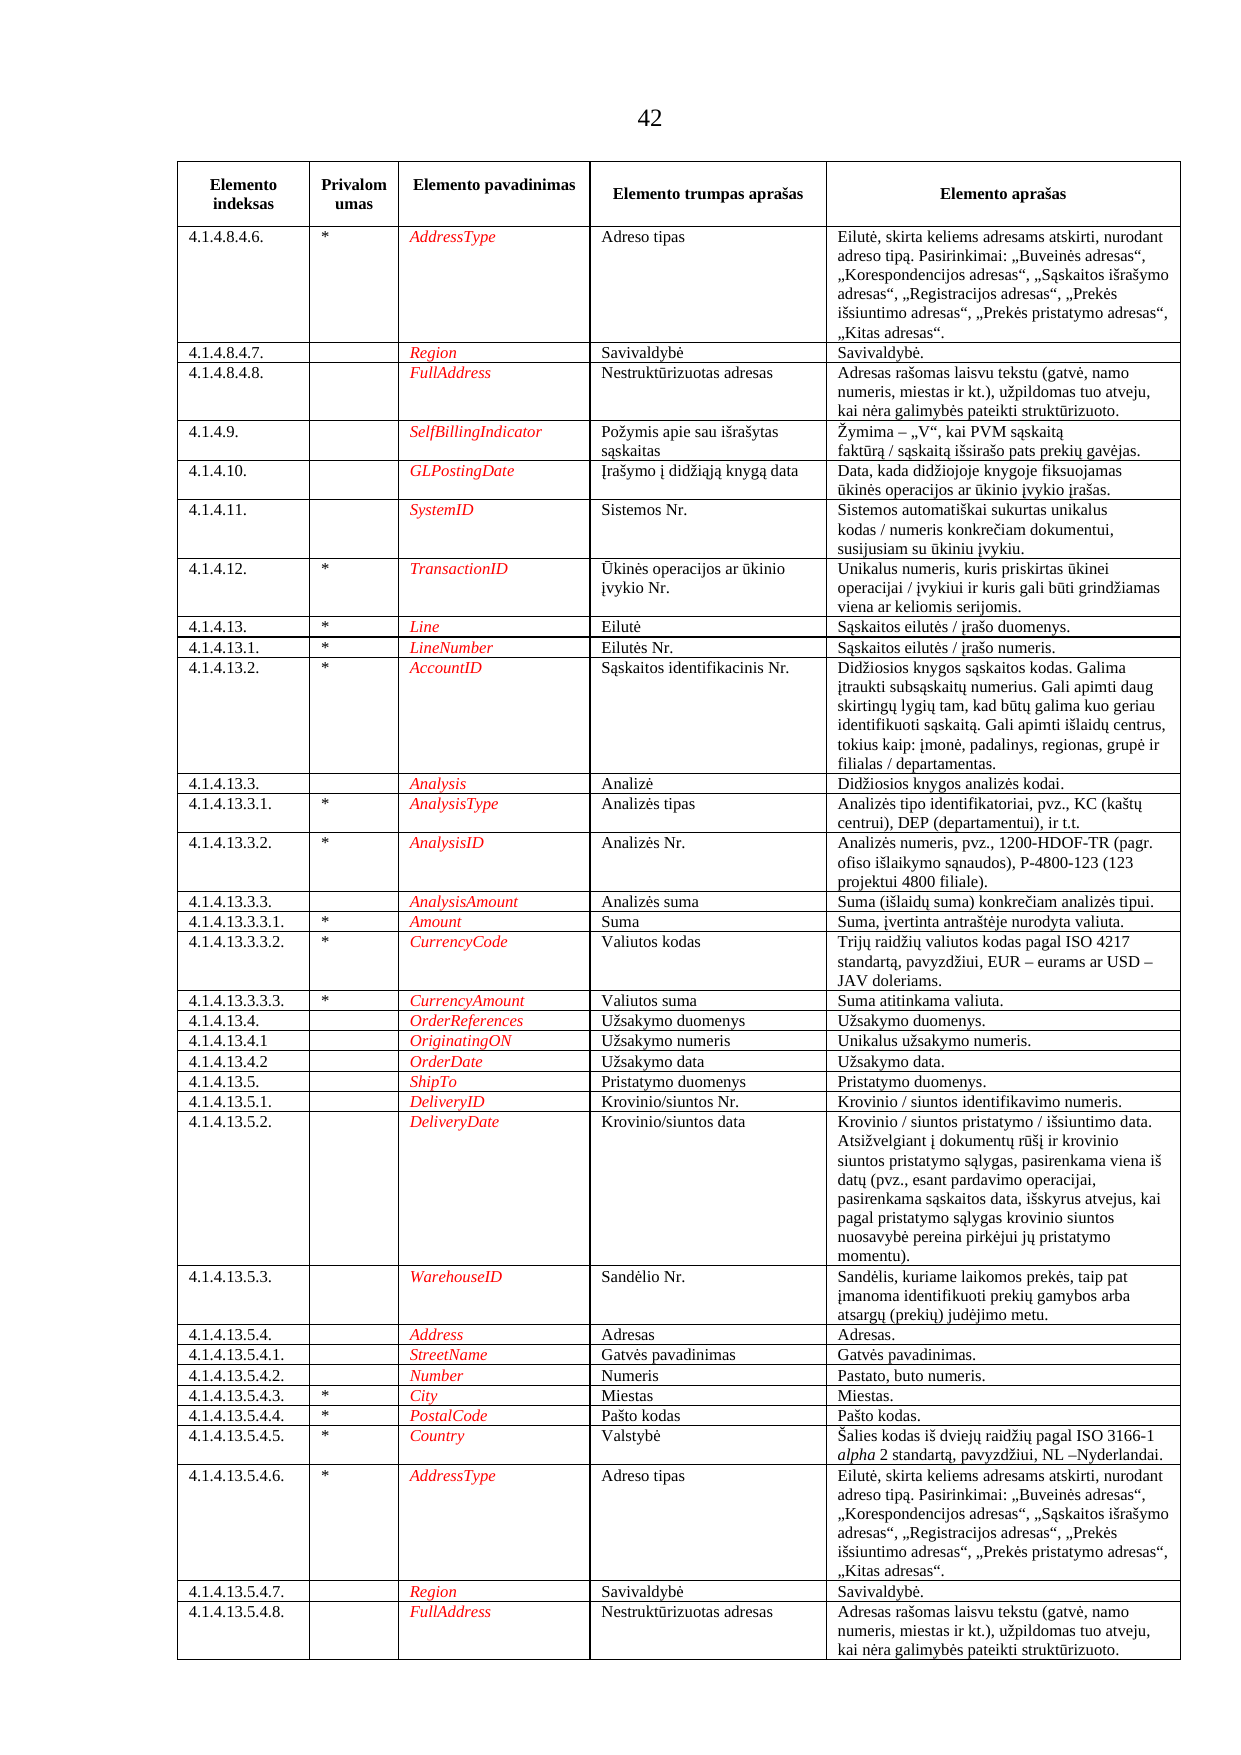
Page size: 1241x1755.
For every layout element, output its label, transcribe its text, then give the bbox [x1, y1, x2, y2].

table_cell [310, 1011, 398, 1030]
table_cell Suma (išlaidų suma) konkrečiam analizės tipui. [827, 892, 1180, 911]
table_cell [310, 1072, 398, 1091]
table_cell 4.1.4.13.1. [178, 638, 309, 657]
table_cell * [310, 1465, 398, 1580]
table_header Elemento aprašas [827, 162, 1180, 226]
table_cell Suma, įvertinta antraštėje nurodyta valiuta. [827, 912, 1180, 931]
table_cell [310, 461, 398, 499]
table_cell [310, 1345, 398, 1364]
table_cell OrderDate [399, 1051, 589, 1071]
table_cell Analysis [399, 774, 589, 793]
table_cell * [310, 932, 398, 990]
table_cell [310, 1051, 398, 1071]
table_cell 4.1.4.13.4. [178, 1011, 309, 1030]
table_cell [310, 421, 398, 460]
table_cell 4.1.4.13. [178, 617, 309, 636]
table_cell Adresas rašomas laisvu tekstu (gatvė, namo numeris, miestas ir kt.), užpildomas tuo atveju, kai nėra galimybės pateikti struktūrizuoto. [827, 363, 1180, 420]
table_cell Sistemos automatiškai sukurtas unikalus kodas / numeris konkrečiam dokumentui, susijusiam su ūkiniu įvykiu. [827, 500, 1180, 558]
table_cell City [399, 1386, 589, 1405]
table_cell Eilutė [591, 617, 826, 636]
table_cell 4.1.4.13.5.4. [178, 1325, 309, 1344]
table_cell [310, 774, 398, 793]
table_cell 4.1.4.8.4.6. [178, 227, 309, 342]
table_cell Savivaldybė [591, 1581, 826, 1601]
table_cell Trijų raidžių valiutos kodas pagal ISO 4217 standartą, pavyzdžiui, EUR – eurams ar USD – JAV doleriams. [827, 932, 1180, 990]
table_cell 4.1.4.12. [178, 559, 309, 616]
table_cell Šalies kodas iš dviejų raidžių pagal ISO 3166-1 alpha 2 standartą, pavyzdžiui, NL –Nyderlandai. [827, 1426, 1180, 1464]
table_cell 4.1.4.13.5.1. [178, 1092, 309, 1111]
table_cell Unikalus numeris, kuris priskirtas ūkinei operacijai / įvykiui ir kuris gali būti grindžiamas viena ar keliomis serijomis. [827, 559, 1180, 616]
table_cell Miestas [591, 1386, 826, 1405]
table_cell Analizės tipas [591, 794, 826, 832]
table_cell 4.1.4.13.5.4.1. [178, 1345, 309, 1364]
table_cell [310, 892, 398, 911]
table_cell Analizės numeris, pvz., 1200-HDOF-TR (pagr. ofiso išlaikymo sąnaudos), P-4800-123 (123 projektui 4800 filiale). [827, 833, 1180, 891]
table_cell 4.1.4.13.3.3.1. [178, 912, 309, 931]
table_cell Sąskaitos eilutės / įrašo duomenys. [827, 617, 1180, 636]
table_cell Adresas [591, 1325, 826, 1344]
table_cell * [310, 1426, 398, 1464]
table_cell 4.1.4.13.5.3. [178, 1266, 309, 1324]
table_cell Amount [399, 912, 589, 931]
table_cell 4.1.4.13.5.4.2. [178, 1365, 309, 1384]
table_cell Ūkinės operacijos ar ūkinio įvykio Nr. [591, 559, 826, 616]
table_cell 4.1.4.13.5.4.3. [178, 1386, 309, 1405]
table_cell Region [399, 1581, 589, 1601]
table_cell GLPostingDate [399, 461, 589, 499]
table_cell * [310, 794, 398, 832]
table_cell Įrašymo į didžiąją knygą data [591, 461, 826, 499]
table_cell Požymis apie sau išrašytas sąskaitas [591, 421, 826, 460]
table_cell Eilutė, skirta keliems adresams atskirti, nurodant adreso tipą. Pasirinkimai: „Buveinės adresas“, „Korespondencijos adresas“, „Sąskaitos išrašymo adresas“, „Registracijos adresas“, „Prekės išsiuntimo adresas“, „Prekės pristatymo adresas“, „Kitas adresas“. [827, 227, 1180, 342]
table_cell Krovinio / siuntos identifikavimo numeris. [827, 1092, 1180, 1111]
table_cell Valiutos kodas [591, 932, 826, 990]
table_cell AddressType [399, 1465, 589, 1580]
table_cell 4.1.4.13.4.2 [178, 1051, 309, 1071]
table_cell Suma atitinkama valiuta. [827, 991, 1180, 1010]
table_cell Number [399, 1365, 589, 1384]
table_cell Valiutos suma [591, 991, 826, 1010]
table_cell Region [399, 343, 589, 362]
table_cell 4.1.4.8.4.8. [178, 363, 309, 420]
table_cell LineNumber [399, 638, 589, 657]
table_cell * [310, 638, 398, 657]
table_cell Sandėlio Nr. [591, 1266, 826, 1324]
table_cell Savivaldybė [591, 343, 826, 362]
table_cell * [310, 991, 398, 1010]
table_cell [310, 1092, 398, 1111]
table_cell [310, 343, 398, 362]
table_cell * [310, 617, 398, 636]
table_cell Adresas rašomas laisvu tekstu (gatvė, namo numeris, miestas ir kt.), užpildomas tuo atveju, kai nėra galimybės pateikti struktūrizuoto. [827, 1602, 1180, 1659]
table_cell * [310, 1386, 398, 1405]
table_cell Užsakymo data. [827, 1051, 1180, 1071]
table_cell Line [399, 617, 589, 636]
table_cell DeliveryID [399, 1092, 589, 1111]
table_cell Sąskaitos eilutės / įrašo numeris. [827, 638, 1180, 657]
table_cell Gatvės pavadinimas [591, 1345, 826, 1364]
table_cell Didžiosios knygos sąskaitos kodas. Galima įtraukti subsąskaitų numerius. Gali apimti daug skirtingų lygių tam, kad būtų galima kuo geriau identifikuoti sąskaitą. Gali apimti išlaidų centrus, tokius kaip: įmonė, padalinys, regionas, grupė ir filialas / departamentas. [827, 658, 1180, 773]
table_cell [310, 1031, 398, 1050]
table_cell Savivaldybė. [827, 1581, 1180, 1601]
table_cell WarehouseID [399, 1266, 589, 1324]
table_cell 4.1.4.8.4.7. [178, 343, 309, 362]
table_cell * [310, 833, 398, 891]
table_cell * [310, 1406, 398, 1425]
table_cell [310, 1325, 398, 1344]
table_cell Country [399, 1426, 589, 1464]
table_cell 4.1.4.13.5.4.8. [178, 1602, 309, 1659]
table_cell Gatvės pavadinimas. [827, 1345, 1180, 1364]
table_cell Analizė [591, 774, 826, 793]
table_cell Krovinio/siuntos data [591, 1112, 826, 1265]
table_cell 4.1.4.9. [178, 421, 309, 460]
table_cell [310, 1581, 398, 1601]
table_cell DeliveryDate [399, 1112, 589, 1265]
table_cell OrderReferences [399, 1011, 589, 1030]
table_cell AnalysisID [399, 833, 589, 891]
table_cell 4.1.4.13.5.4.6. [178, 1465, 309, 1580]
table_cell Savivaldybė. [827, 343, 1180, 362]
table_cell Adreso tipas [591, 227, 826, 342]
table_cell [310, 1365, 398, 1384]
table_cell Sistemos Nr. [591, 500, 826, 558]
table_cell Eilutės Nr. [591, 638, 826, 657]
table_cell Analizės Nr. [591, 833, 826, 891]
table_cell Užsakymo duomenys [591, 1011, 826, 1030]
table_cell CurrencyAmount [399, 991, 589, 1010]
table_cell Pastato, buto numeris. [827, 1365, 1180, 1384]
table_cell [310, 363, 398, 420]
table_header Privalomumas [310, 162, 398, 226]
table_cell 4.1.4.13.3. [178, 774, 309, 793]
table_cell Sąskaitos identifikacinis Nr. [591, 658, 826, 773]
table_cell [310, 1602, 398, 1659]
table_cell Užsakymo duomenys. [827, 1011, 1180, 1030]
table_cell 4.1.4.13.5.4.4. [178, 1406, 309, 1425]
table_cell 4.1.4.13.3.3.3. [178, 991, 309, 1010]
table_cell Miestas. [827, 1386, 1180, 1405]
table_cell PostalCode [399, 1406, 589, 1425]
table_cell 4.1.4.11. [178, 500, 309, 558]
table_cell [310, 1112, 398, 1265]
table_cell 4.1.4.13.5. [178, 1072, 309, 1091]
table_cell AnalysisAmount [399, 892, 589, 911]
table_cell SystemID [399, 500, 589, 558]
table_cell 4.1.4.13.5.2. [178, 1112, 309, 1265]
table_cell AddressType [399, 227, 589, 342]
table_cell 4.1.4.13.3.1. [178, 794, 309, 832]
table_cell Krovinio/siuntos Nr. [591, 1092, 826, 1111]
table_cell Suma [591, 912, 826, 931]
table_cell Numeris [591, 1365, 826, 1384]
table_cell 4.1.4.13.2. [178, 658, 309, 773]
table_cell * [310, 559, 398, 616]
table_cell TransactionID [399, 559, 589, 616]
table_cell AnalysisType [399, 794, 589, 832]
table_cell * [310, 227, 398, 342]
table_cell Pristatymo duomenys [591, 1072, 826, 1091]
table_cell Pristatymo duomenys. [827, 1072, 1180, 1091]
table_cell Užsakymo data [591, 1051, 826, 1071]
table_cell Užsakymo numeris [591, 1031, 826, 1050]
table_cell 4.1.4.13.5.4.7. [178, 1581, 309, 1601]
table_cell 4.1.4.13.4.1 [178, 1031, 309, 1050]
table_cell Address [399, 1325, 589, 1344]
table_cell Didžiosios knygos analizės kodai. [827, 774, 1180, 793]
table_cell Analizės tipo identifikatoriai, pvz., KC (kaštų centrui), DEP (departamentui), ir t.t. [827, 794, 1180, 832]
table_cell 4.1.4.13.3.2. [178, 833, 309, 891]
table_cell 4.1.4.13.3.3.2. [178, 932, 309, 990]
table_cell [310, 500, 398, 558]
table_cell Data, kada didžiojoje knygoje fiksuojamas ūkinės operacijos ar ūkinio įvykio įrašas. [827, 461, 1180, 499]
table_cell SelfBillingIndicator [399, 421, 589, 460]
table_cell ShipTo [399, 1072, 589, 1091]
table_cell StreetName [399, 1345, 589, 1364]
table_cell CurrencyCode [399, 932, 589, 990]
table_cell OriginatingON [399, 1031, 589, 1050]
table_cell 4.1.4.13.5.4.5. [178, 1426, 309, 1464]
table_cell Valstybė [591, 1426, 826, 1464]
table_header Elemento indeksas [178, 162, 309, 226]
table_cell Nestruktūrizuotas adresas [591, 1602, 826, 1659]
table_cell AccountID [399, 658, 589, 773]
table_cell Pašto kodas [591, 1406, 826, 1425]
table_header Elemento pavadinimas [399, 162, 589, 226]
table_cell 4.1.4.10. [178, 461, 309, 499]
table_cell Nestruktūrizuotas adresas [591, 363, 826, 420]
table_cell * [310, 912, 398, 931]
table_cell Adresas. [827, 1325, 1180, 1344]
table_header Elemento trumpas aprašas [591, 162, 826, 226]
table_cell Sandėlis, kuriame laikomos prekės, taip pat įmanoma identifikuoti prekių gamybos arba atsargų (prekių) judėjimo metu. [827, 1266, 1180, 1324]
table_cell Žymima – „V“, kai PVM sąskaitą faktūrą / sąskaitą išsirašo pats prekių gavėjas. [827, 421, 1180, 460]
table_cell Analizės suma [591, 892, 826, 911]
table_cell * [310, 658, 398, 773]
table_cell Eilutė, skirta keliems adresams atskirti, nurodant adreso tipą. Pasirinkimai: „Buveinės adresas“, „Korespondencijos adresas“, „Sąskaitos išrašymo adresas“, „Registracijos adresas“, „Prekės išsiuntimo adresas“, „Prekės pristatymo adresas“, „Kitas adresas“. [827, 1465, 1180, 1580]
table_cell Adreso tipas [591, 1465, 826, 1580]
table_cell Pašto kodas. [827, 1406, 1180, 1425]
table_cell Unikalus užsakymo numeris. [827, 1031, 1180, 1050]
table_cell Krovinio / siuntos pristatymo / išsiuntimo data. Atsižvelgiant į dokumentų rūšį ir krovinio siuntos pristatymo sąlygas, pasirenkama viena iš datų (pvz., esant pardavimo operacijai, pasirenkama sąskaitos data, išskyrus atvejus, kai pagal pristatymo sąlygas krovinio siuntos nuosavybė pereina pirkėjui jų pristatymo momentu). [827, 1112, 1180, 1265]
table_cell [310, 1266, 398, 1324]
table_cell FullAddress [399, 1602, 589, 1659]
table_cell 4.1.4.13.3.3. [178, 892, 309, 911]
table_cell FullAddress [399, 363, 589, 420]
